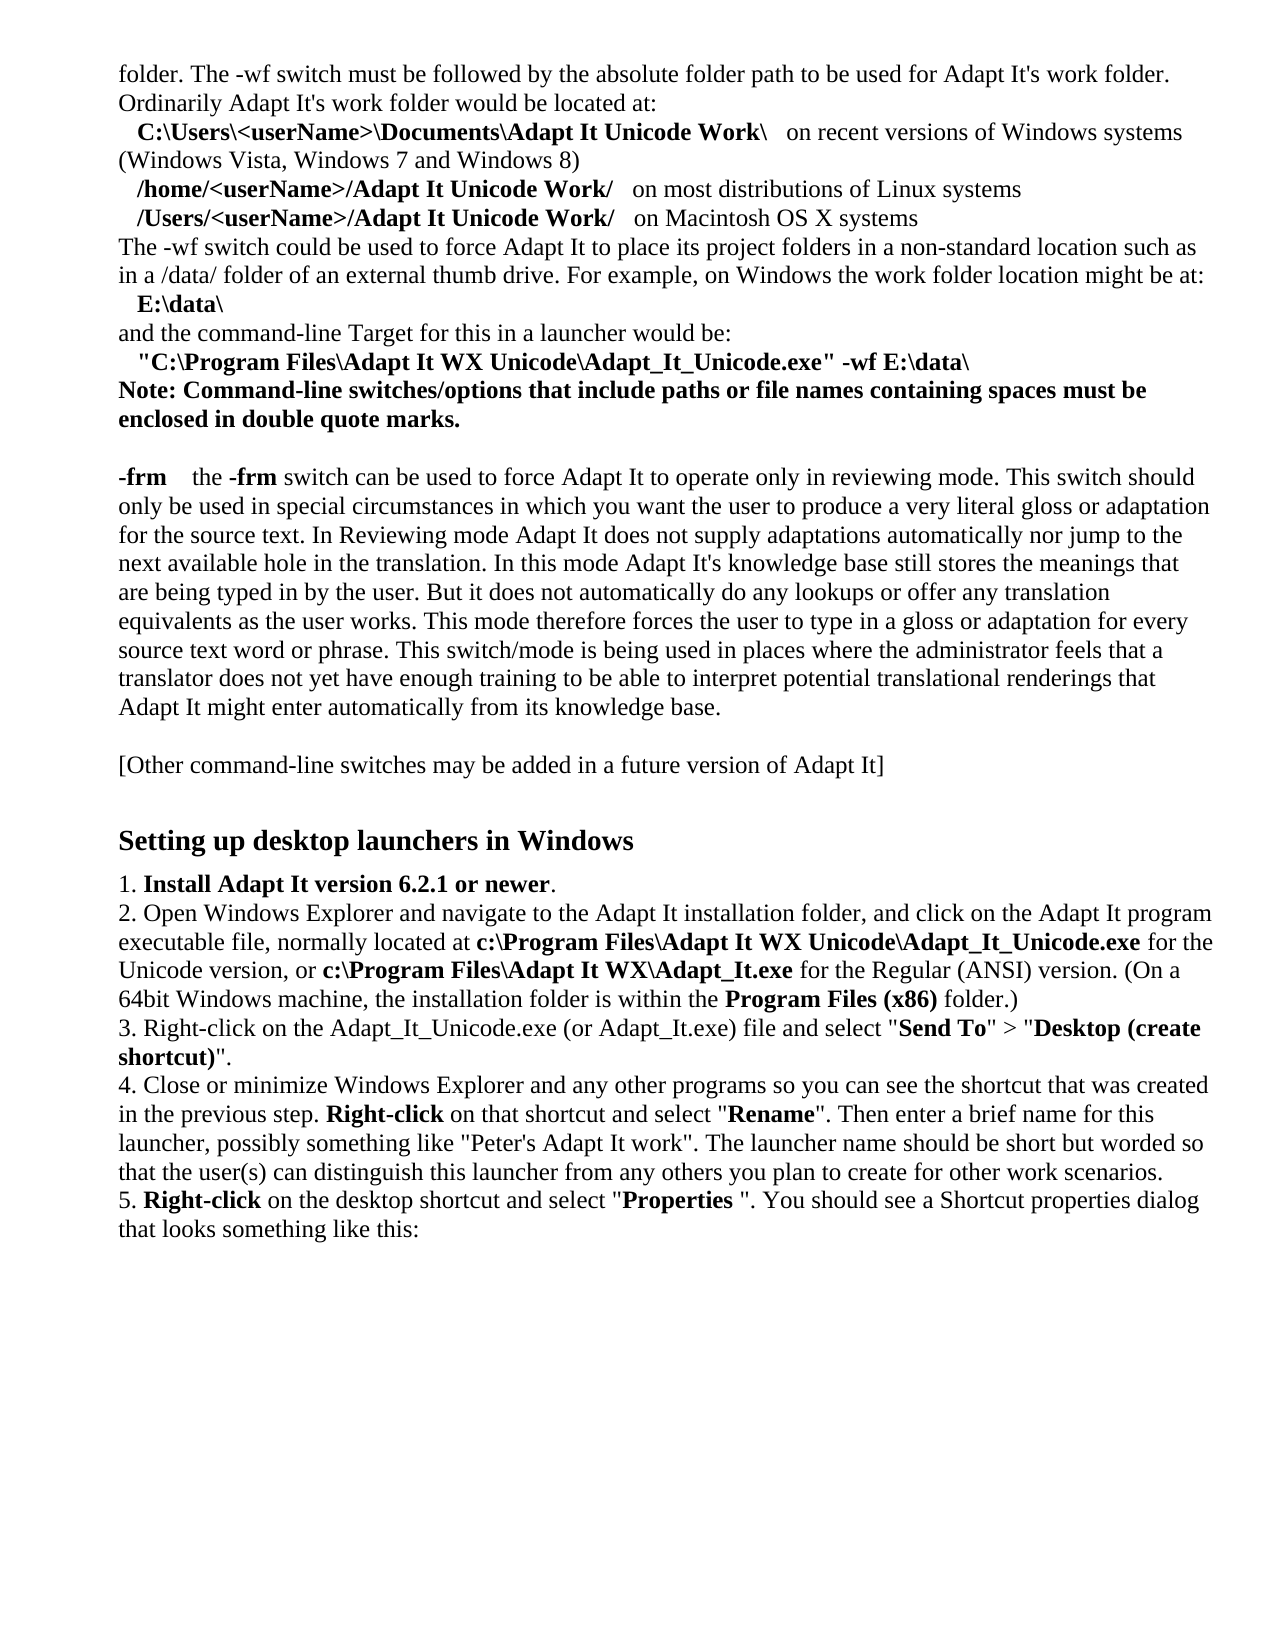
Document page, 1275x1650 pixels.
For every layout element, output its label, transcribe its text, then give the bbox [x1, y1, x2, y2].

subtitle Setting up desktop launchers in Windows [118, 823, 1216, 857]
text -frm the -frm switch can be used to force Adapt It to operate only in reviewing mode. This switch should only be used in special circumstances in which you want the user to produce a very literal gloss or adaptation for the source text. In Reviewing mode Adapt It does not supply adaptations automatically nor jump to the next available hole in the translation. In this mode Adapt It's knowledge base still stores the meanings that are being typed in by the user. But it does not automatically do any lookups or offer any translation equivalents as the user works. This mode therefore forces the user to type in a gloss or adaptation for every source text word or phrase. This switch/mode is being used in places where the administrator feels that a translator does not yet have enough training to be able to interpret potential translational renderings that Adapt It might enter automatically from its knowledge base. [118, 462, 1216, 721]
text [Other command-line switches may be added in a future version of Adapt It] [118, 751, 1216, 779]
text 1. Install Adapt It version 6.2.1 or newer. 2. Open Windows Explorer and navigate to the Adapt It installation folder, and click on the Adapt It program executable file, normally located at c:\Program Files\Adapt It WX Unicode\Adapt_It_Unicode.exe for the Unicode version, or c:\Program Files\Adapt It WX\Adapt_It.exe for the Regular (ANSI) version. (On a 64bit Windows machine, the installation folder is within the Program Files (x86) folder.) 3. Right-click on the Adapt_It_Unicode.exe (or Adapt_It.exe) file and select "Send To" > "Desktop (create shortcut)". 4. Close or minimize Windows Explorer and any other programs so you can see the shortcut that was created in the previous step. Right-click on that shortcut and select "Rename". Then enter a brief name for this launcher, possibly something like "Peter's Adapt It work". The launcher name should be short but worded so that the user(s) can distinguish this launcher from any others you plan to create for other work scenarios. 5. Right-click on the desktop shortcut and select "Properties ". You should see a Shortcut properties dialog that looks something like this: [118, 869, 1216, 1243]
text folder. The -wf switch must be followed by the absolute folder path to be used for Adapt It's work folder. Ordinarily Adapt It's work folder would be located at: C:\Users\<userName>\Documents\Adapt It Unicode Work\ on recent versions of Windows systems (Windows Vista, Windows 7 and Windows 8) /home/<userName>/Adapt It Unicode Work/ on most distributions of Linux systems /Users/<userName>/Adapt It Unicode Work/ on Macintosh OS X systems The -wf switch could be used to force Adapt It to place its project folders in a non-standard location such as in a /data/ folder of an external thumb drive. For example, on Windows the work folder location might be at: E:\data\ and the command-line Target for this in a launcher would be: "C:\Program Files\Adapt It WX Unicode\Adapt_It_Unicode.exe" -wf E:\data\ Note: Command-line switches/options that include paths or file names containing spaces must be enclosed in double quote marks. [118, 59, 1216, 433]
